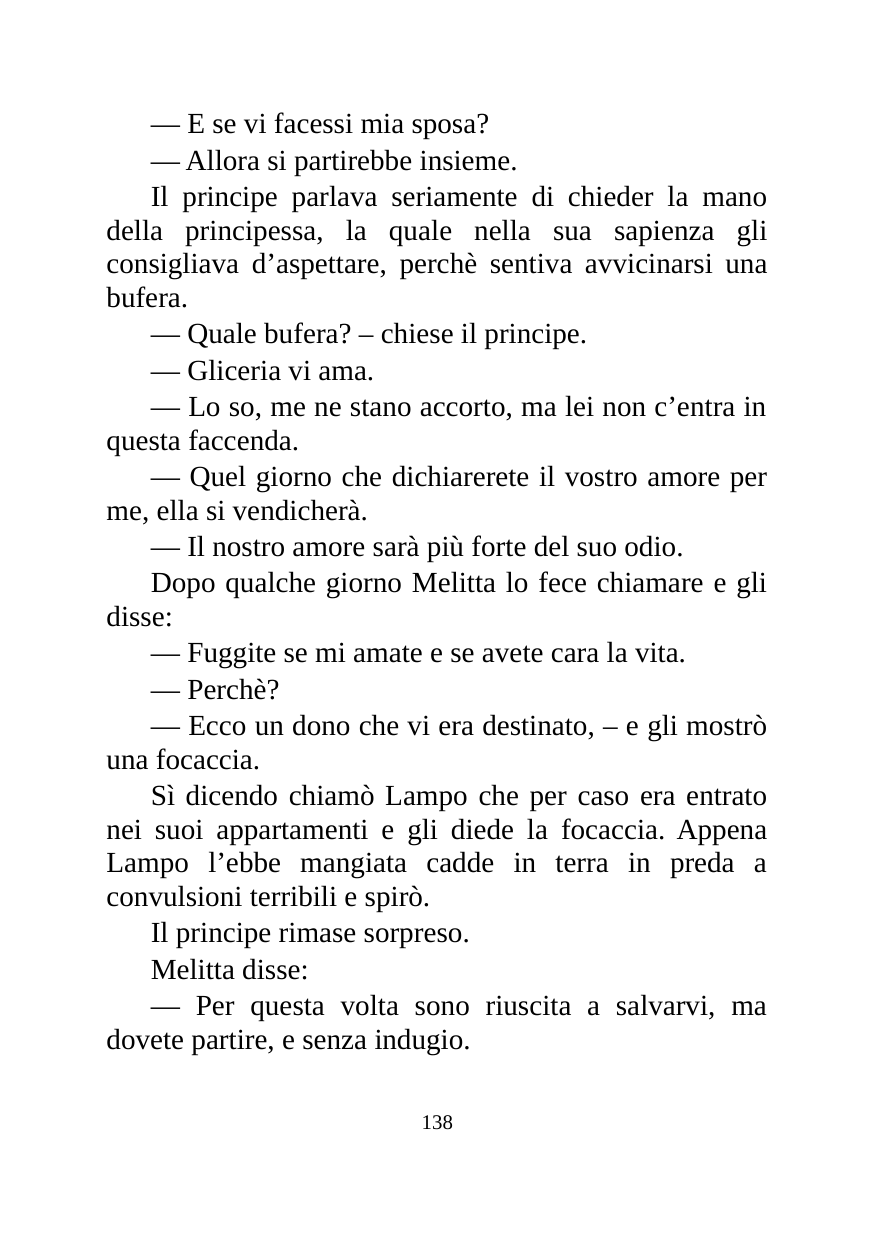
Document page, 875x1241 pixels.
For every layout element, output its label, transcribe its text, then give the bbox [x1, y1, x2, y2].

text Il principe parlava seriamente di chieder la mano della principessa, la quale nella sua sapienza gli consigliava d’aspettare, perchè sentiva avvicinarsi una bufera. [106, 179, 768, 313]
text — Quel giorno che dichiarerete il vostro amore per me, ella si vendicherà. [106, 459, 768, 526]
text — Ecco un dono che vi era destinato, – e gli mostrò una focaccia. [106, 708, 768, 776]
text — Perchè? [106, 672, 768, 706]
text — Lo so, me ne stano accorto, ma lei non c’entra in questa faccenda. [106, 389, 768, 456]
text — Gliceria vi ama. [106, 353, 768, 386]
text — E se vi facessi mia sposa? [106, 106, 768, 140]
text Melitta disse: [106, 952, 768, 986]
text — Allora si partirebbe insieme. [106, 143, 768, 176]
text — Quale bufera? – chiese il principe. [106, 316, 768, 350]
text — Fuggite se mi amate e se avete cara la vita. [106, 636, 768, 669]
text Il principe rimase sorpreso. [106, 916, 768, 949]
text Sì dicendo chiamò Lampo che per caso era entrato nei suoi appartamenti e gli diede la focaccia. Appena Lampo l’ebbe mangiata cadde in terra in preda a convulsioni terribili e spirò. [106, 778, 768, 913]
text — Il nostro amore sarà più forte del suo odio. [106, 529, 768, 563]
text Dopo qualche giorno Melitta lo fece chiamare e gli disse: [106, 566, 768, 633]
text — Per questa volta sono riuscita a salvarvi, ma dovete partire, e senza indugio. [106, 988, 768, 1056]
